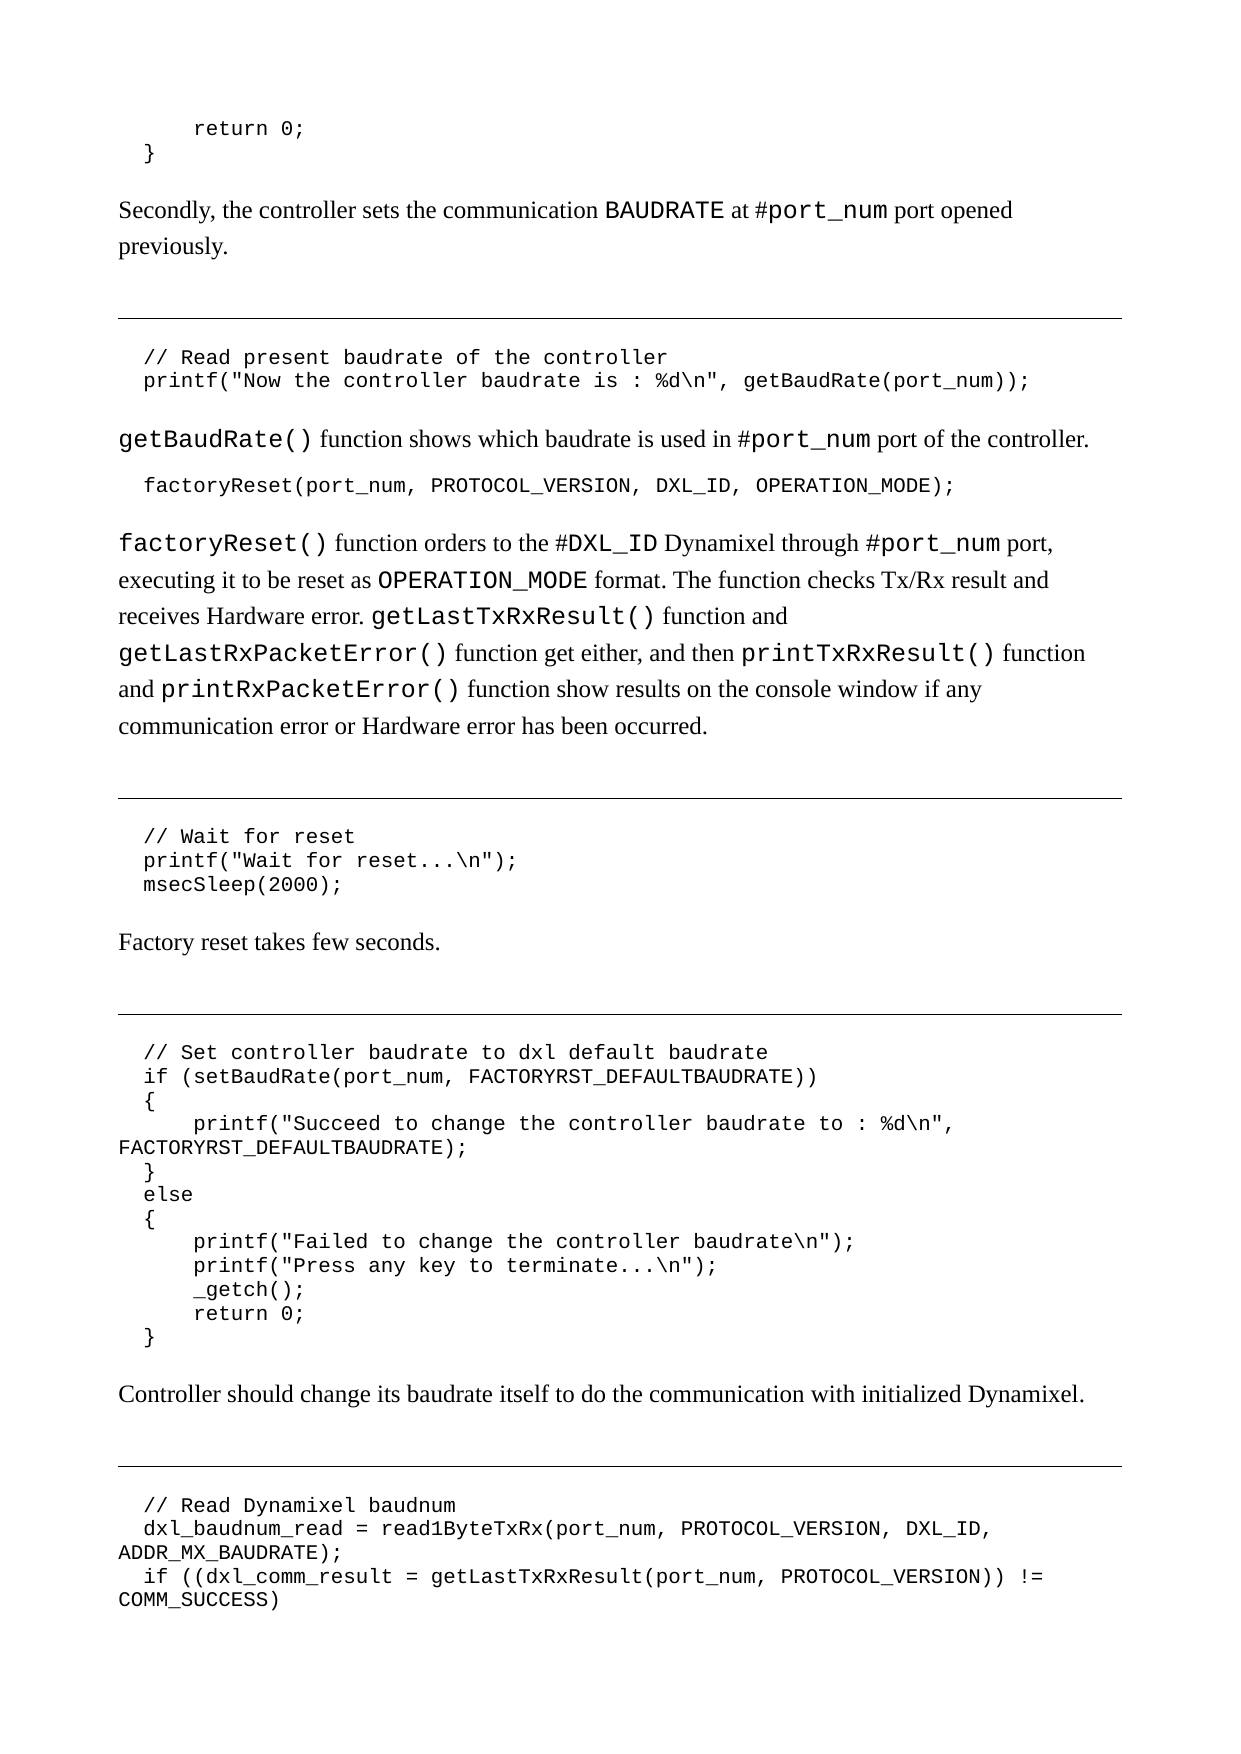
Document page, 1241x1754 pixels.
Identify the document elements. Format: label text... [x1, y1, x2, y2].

text } [118, 142, 1122, 165]
text Controller should change its baudrate itself to do the communication with initialized Dynamixel. [118, 1379, 1122, 1408]
text printf("Press any key to terminate...\n"); [118, 1255, 1122, 1279]
text // Read present baudrate of the controller [118, 347, 1122, 371]
text // Read Dynamixel baudnum [118, 1495, 1122, 1518]
text printf("Succeed to change the controller baudrate to : %d\n", FACTORYRST_DEFAULTBAUDRATE); [118, 1113, 1122, 1161]
text // Wait for reset [118, 827, 1122, 850]
text printf("Now the controller baudrate is : %d\n", getBaudRate(port_num)); [118, 371, 1122, 394]
text // Set controller baudrate to dxl default baudrate [118, 1042, 1122, 1066]
text } [118, 1326, 1122, 1350]
text return 0; [118, 1302, 1122, 1326]
text { [118, 1090, 1122, 1113]
text msecSleep(2000); [118, 874, 1122, 897]
text { [118, 1208, 1122, 1232]
text dxl_baudnum_read = read1ByteTxRx(port_num, PROTOCOL_VERSION, DXL_ID, ADDR_MX_BAUDRATE); [118, 1518, 1122, 1566]
text if ((dxl_comm_result = getLastTxRxResult(port_num, PROTOCOL_VERSION)) != COMM_SUCCESS) [118, 1566, 1122, 1613]
text printf("Wait for reset...\n"); [118, 850, 1122, 874]
text if (setBaudRate(port_num, FACTORYRST_DEFAULTBAUDRATE)) [118, 1066, 1122, 1090]
text else [118, 1184, 1122, 1208]
text return 0; [118, 118, 1122, 142]
text factoryReset(port_num, PROTOCOL_VERSION, DXL_ID, OPERATION_MODE); [118, 475, 1122, 499]
text printf("Failed to change the controller baudrate\n"); [118, 1232, 1122, 1255]
text } [118, 1161, 1122, 1184]
text _getch(); [118, 1279, 1122, 1302]
text Secondly, the controller sets the communication BAUDRATE at #port_num port opened previously. [118, 195, 1122, 260]
text getBaudRate() function shows which baudrate is used in #port_num port of the controller. [118, 424, 1122, 454]
text factoryReset() function orders to the #DXL_ID Dynamixel through #port_num port, executing it to be reset as OPERATION_MODE format. The function checks Tx/Rx result and receives Hardware error. getLastTxRxResult() function and getLastRxPacketError() function get either, and then printTxRxResult() function and printRxPacketError() function show results on the console window if any communication error or Hardware error has been occurred. [118, 528, 1122, 740]
text Factory reset takes few seconds. [118, 927, 1122, 956]
